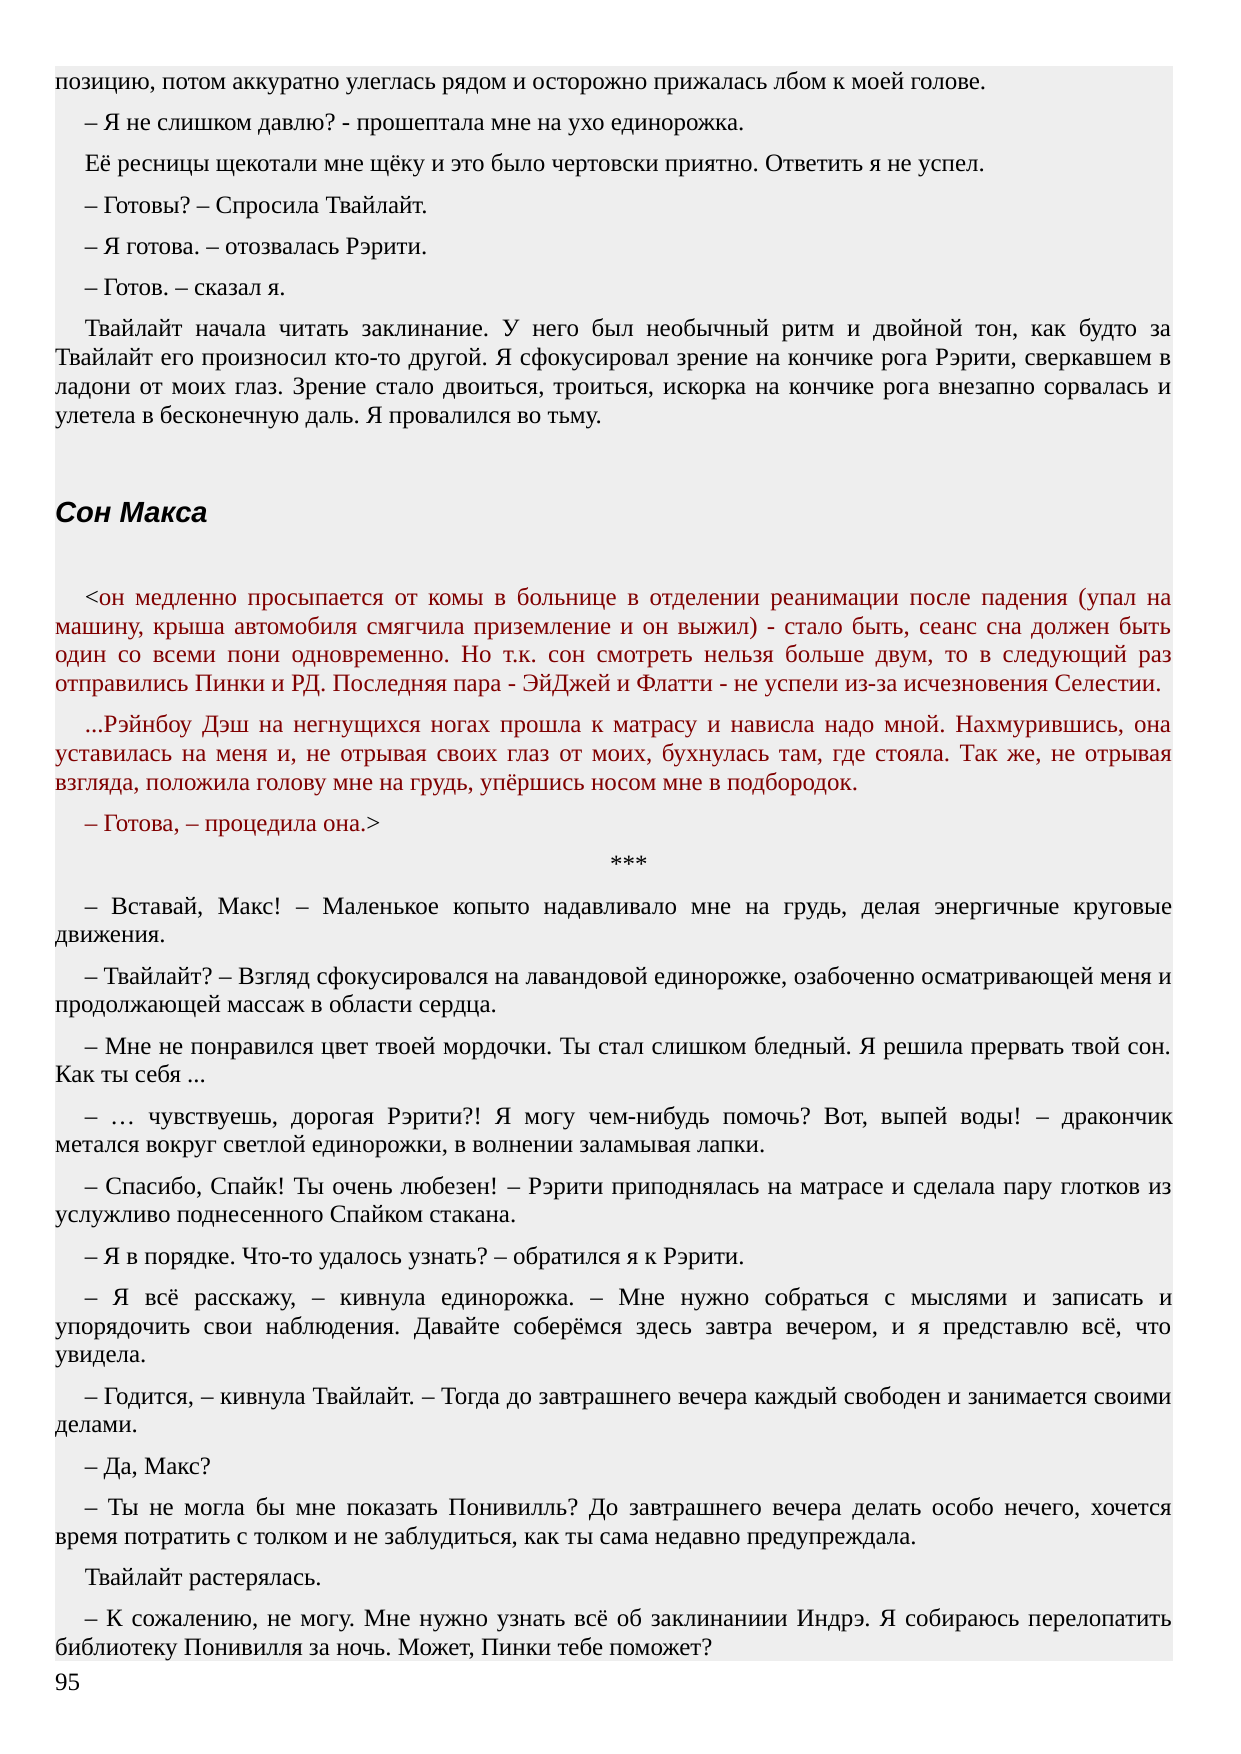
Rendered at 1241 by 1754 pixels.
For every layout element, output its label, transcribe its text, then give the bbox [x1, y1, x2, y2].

text – Я не слишком давлю? - прошептала мне на ухо единорожка. [55, 107, 1173, 136]
subtitle Сон Макса [55, 495, 1173, 528]
text – Я в порядке. Что-то удалось узнать? – обратился я к Рэрити. [55, 1241, 1173, 1269]
text ...Рэйнбоу Дэш на негнущихся ногах прошла к матрасу и нависла надо мной. Нахмурившись, она уставилась на меня и, не отрывая своих глаз от моих, бухнулась там, где стояла. Так же, не отрывая взгляда, положила голову мне на грудь, упёршись носом мне в подбородок. [55, 709, 1173, 796]
text – Готов. – сказал я. [55, 272, 1173, 301]
text Твайлайт начала читать заклинание. У него был необычный ритм и двойной тон, как будто за Твайлайт его произносил кто-то другой. Я сфокусировал зрение на кончике рога Рэрити, сверкавшем в ладони от моих глаз. Зрение стало двоиться, троиться, искорка на кончике рога внезапно сорвалась и улетела в бесконечную даль. Я провалился во тьму. [55, 313, 1173, 428]
text <он медленно просыпается от комы в больнице в отделении реанимации после падения (упал на машину, крыша автомобиля смягчила приземление и он выжил) - стало быть, сеанс сна должен быть один со всеми пони одновременно. Но т.к. сон смотреть нельзя больше двум, то в следующий раз отправились Пинки и РД. Последняя пара - ЭйДжей и Флатти - не успели из-за исчезновения Селестии. [55, 582, 1173, 697]
text позицию, потом аккуратно улеглась рядом и осторожно прижалась лбом к моей голове. [55, 66, 1173, 95]
text – К сожалению, не могу. Мне нужно узнать всё об заклинаниии Индрэ. Я собираюсь перелопатить библиотеку Понивилля за ночь. Может, Пинки тебе поможет? [55, 1603, 1173, 1661]
text – Твайлайт? – Взгляд сфокусировался на лавандовой единорожке, озабоченно осматривающей меня и продолжающей массаж в области сердца. [55, 961, 1173, 1018]
text – Я готова. – отозвалась Рэрити. [55, 231, 1173, 260]
text *** [55, 849, 1173, 878]
text – Мне не понравился цвет твоей мордочки. Ты стал слишком бледный. Я решила прервать твой сон. Как ты себя ... [55, 1031, 1173, 1088]
text – Готова, – процедила она.> [55, 808, 1173, 837]
text – Да, Макс? [55, 1451, 1173, 1479]
text – Спасибо, Спайк! Ты очень любезен! – Рэрити приподнялась на матрасе и сделала пару глотков из услужливо поднесенного Спайком стакана. [55, 1171, 1173, 1228]
text Её ресницы щекотали мне щёку и это было чертовски приятно. Ответить я не успел. [55, 148, 1173, 177]
text – Годится, – кивнула Твайлайт. – Тогда до завтрашнего вечера каждый свободен и занимается своими делами. [55, 1381, 1173, 1438]
text – Ты не могла бы мне показать Понивилль? До завтрашнего вечера делать особо нечего, хочется время потратить с толком и не заблудиться, как ты сама недавно предупреждала. [55, 1492, 1173, 1549]
text – … чувствуешь, дорогая Рэрити?! Я могу чем-нибудь помочь? Вот, выпей воды! – дракончик метался вокруг светлой единорожки, в волнении заламывая лапки. [55, 1101, 1173, 1158]
text – Готовы? – Спросила Твайлайт. [55, 190, 1173, 218]
text Твайлайт растерялась. [55, 1562, 1173, 1591]
text – Вставай, Макс! – Маленькое копыто надавливало мне на грудь, делая энергичные круговые движения. [55, 891, 1173, 948]
text – Я всё расскажу, – кивнула единорожка. – Мне нужно собраться с мыслями и записать и упорядочить свои наблюдения. Давайте соберёмся здесь завтра вечером, и я представлю всё, что увидела. [55, 1282, 1173, 1368]
